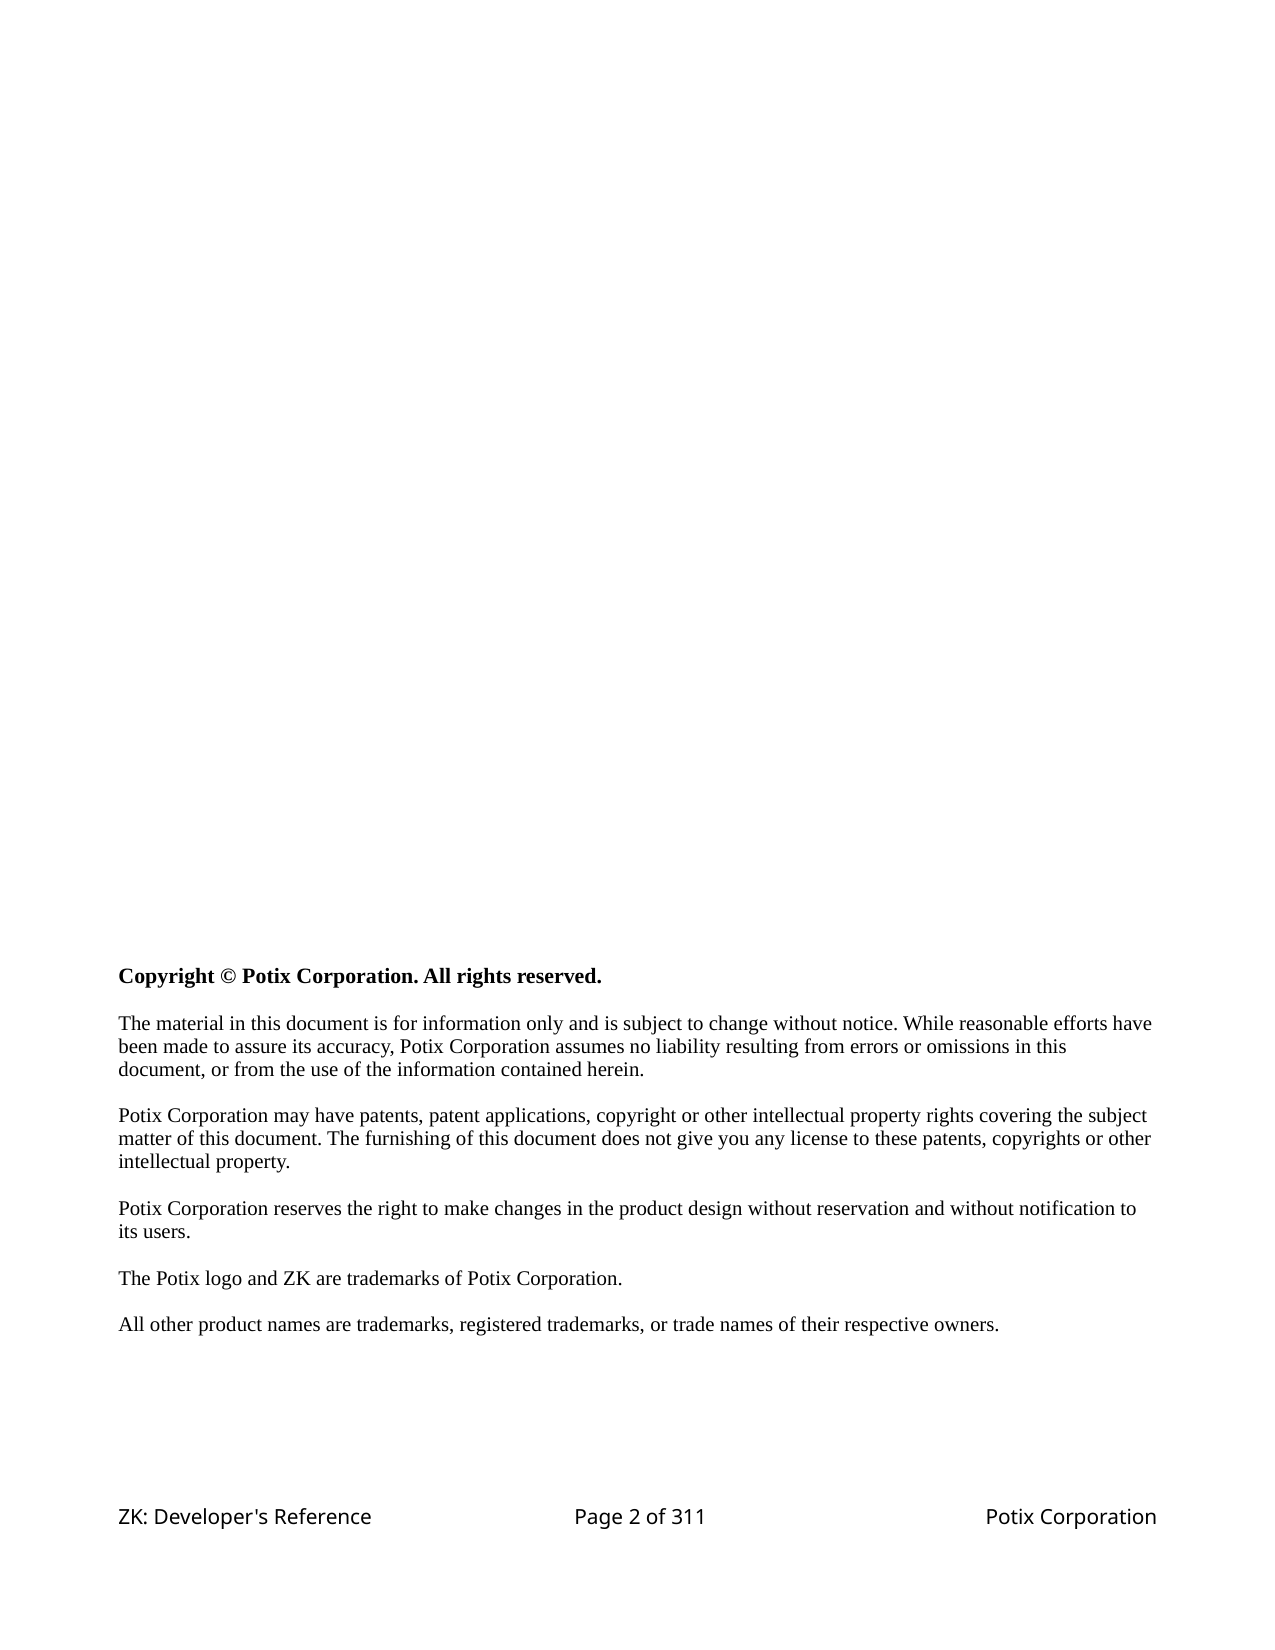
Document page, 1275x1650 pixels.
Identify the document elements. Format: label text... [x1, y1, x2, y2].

text The material in this document is for information only and is subject to change without notice. While reasonable efforts have been made to assure its accuracy, Potix Corporation assumes no liability resulting from errors or omissions in this document, or from the use of the information contained herein. [118, 1011, 1157, 1081]
text Potix Corporation may have patents, patent applications, copyright or other intellectual property rights covering the subject matter of this document. The furnishing of this document does not give you any license to these patents, copyrights or other intellectual property. [118, 1104, 1157, 1173]
text Copyright © Potix Corporation. All rights reserved. [118, 963, 1157, 988]
text Potix Corporation reserves the right to make changes in the product design without reservation and without notification to its users. [118, 1197, 1157, 1243]
text All other product names are trademarks, registered trademarks, or trade names of their respective owners. [118, 1313, 1157, 1336]
text The Potix logo and ZK are trademarks of Potix Corporation. [118, 1267, 1157, 1289]
